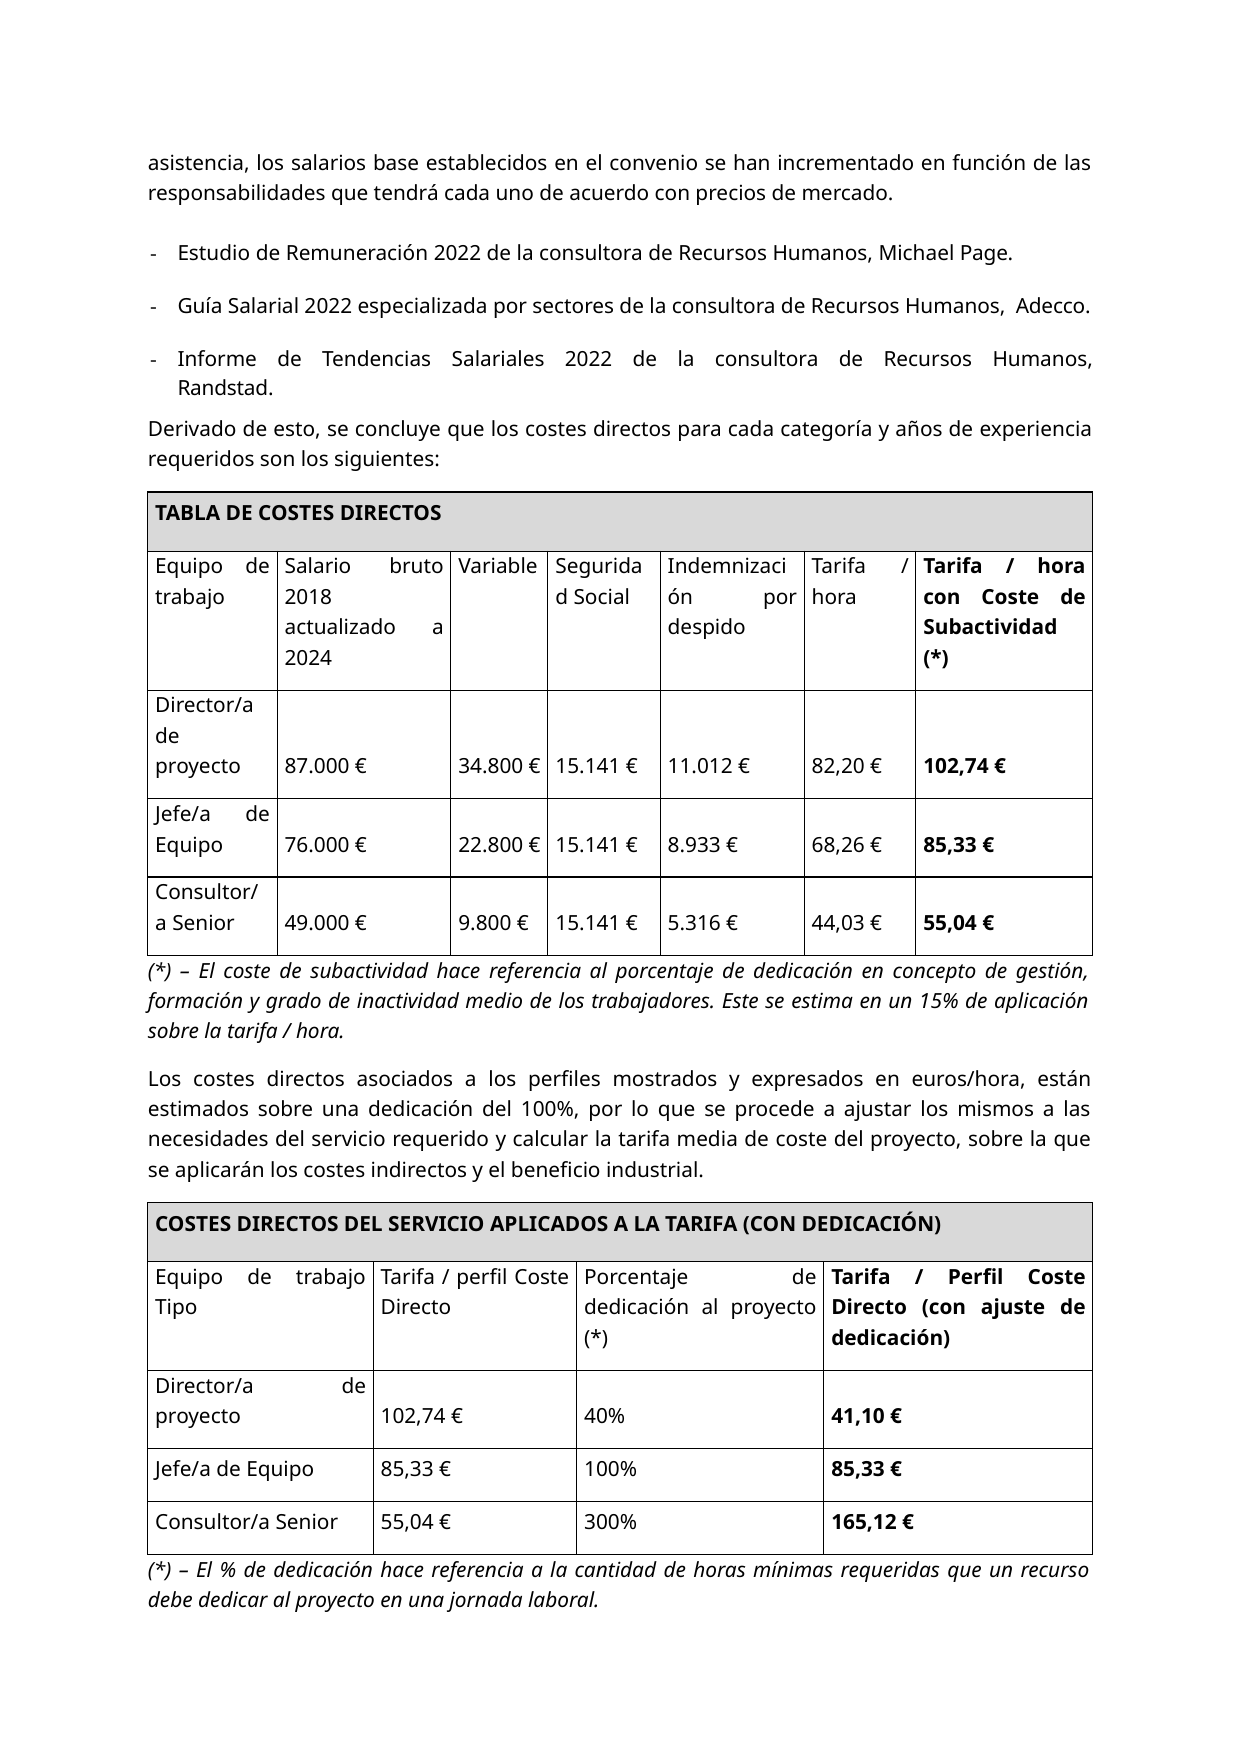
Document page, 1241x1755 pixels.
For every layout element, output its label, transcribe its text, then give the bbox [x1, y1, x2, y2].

table_cell 15.141 € [548, 799, 660, 876]
table_cell 5.316 € [661, 878, 804, 955]
table_cell 55,04 € [916, 878, 1092, 955]
table_cell Indemnización por despido [661, 552, 804, 689]
text (*) – El % de dedicación hace referencia a la cantidad de horas mínimas requeridas que un recurso debe dedicar al proyecto en una jornada laboral. [148, 1555, 1093, 1614]
table_cell Salario bruto 2018 actualizado a 2024 [278, 552, 450, 689]
table_cell Variable [451, 552, 547, 689]
table_cell Consultor/a Senior [148, 878, 277, 955]
table_cell 8.933 € [661, 799, 804, 876]
table_cell Consultor/a Senior [148, 1502, 373, 1554]
table_cell 34.800 € [451, 691, 547, 798]
table_cell Equipo de trabajo Tipo [148, 1262, 373, 1370]
table_cell 15.141 € [548, 878, 660, 955]
text Derivado de esto, se concluye que los costes directos para cada categoría y años de experiencia requeridos son los siguientes: [148, 414, 1093, 473]
table_cell 68,26 € [805, 799, 915, 876]
table_cell 102,74 € [374, 1371, 576, 1448]
table_cell 165,12 € [824, 1502, 1092, 1554]
table_cell 41,10 € [824, 1371, 1092, 1448]
table_cell 102,74 € [916, 691, 1092, 798]
table_cell Director/a de proyecto [148, 691, 277, 798]
table_cell 82,20 € [805, 691, 915, 798]
table_cell 85,33 € [824, 1449, 1092, 1501]
table_cell 9.800 € [451, 878, 547, 955]
list Informe de Tendencias Salariales 2022 de la consultora de Recursos Humanos, Randstad. [148, 344, 1093, 401]
table_cell 85,33 € [916, 799, 1092, 876]
text asistencia, los salarios base establecidos en el convenio se han incrementado en función de las responsabilidades que tendrá cada uno de acuerdo con precios de mercado. [148, 148, 1093, 207]
table_header COSTES DIRECTOS DEL SERVICIO APLICADOS A LA TARIFA (CON DEDICACIÓN) [148, 1203, 1092, 1261]
list Guía Salarial 2022 especializada por sectores de la consultora de Recursos Humanos, Adecco. [148, 291, 1093, 319]
table_cell 22.800 € [451, 799, 547, 876]
table_cell Jefe/a de Equipo [148, 799, 277, 876]
table_cell 100% [577, 1449, 823, 1501]
table_cell 76.000 € [278, 799, 450, 876]
table_cell Seguridad Social [548, 552, 660, 689]
table_cell Porcentaje de dedicación al proyecto (*) [577, 1262, 823, 1370]
table_cell 11.012 € [661, 691, 804, 798]
table_cell Equipo de trabajo [148, 552, 277, 689]
table_cell 44,03 € [805, 878, 915, 955]
list Estudio de Remuneración 2022 de la consultora de Recursos Humanos, Michael Page. [148, 238, 1093, 266]
table_cell Tarifa / hora [805, 552, 915, 689]
table_cell Tarifa / Perfil Coste Directo (con ajuste de dedicación) [824, 1262, 1092, 1370]
table_cell Tarifa / hora con Coste de Subactividad (*) [916, 552, 1092, 689]
table_cell 87.000 € [278, 691, 450, 798]
table_cell 55,04 € [374, 1502, 576, 1554]
table_cell 15.141 € [548, 691, 660, 798]
table_cell 300% [577, 1502, 823, 1554]
text Los costes directos asociados a los perfiles mostrados y expresados en euros/hora, están estimados sobre una dedicación del 100%, por lo que se procede a ajustar los mismos a las necesidades del servicio requerido y calcular la tarifa media de coste del proyecto, sobre la que se aplicarán los costes indirectos y el beneficio industrial. [148, 1064, 1093, 1183]
table_cell Tarifa / perfil Coste Directo [374, 1262, 576, 1370]
table_cell Jefe/a de Equipo [148, 1449, 373, 1501]
table_cell 49.000 € [278, 878, 450, 955]
table_cell 85,33 € [374, 1449, 576, 1501]
table_cell Director/a de proyecto [148, 1371, 373, 1448]
table_cell 40% [577, 1371, 823, 1448]
text (*) – El coste de subactividad hace referencia al porcentaje de dedicación en concepto de gestión, formación y grado de inactividad medio de los trabajadores. Este se estima en un 15% de aplicación sobre la tarifa / hora. [148, 956, 1093, 1045]
table_header TABLA DE COSTES DIRECTOS [148, 493, 1092, 551]
